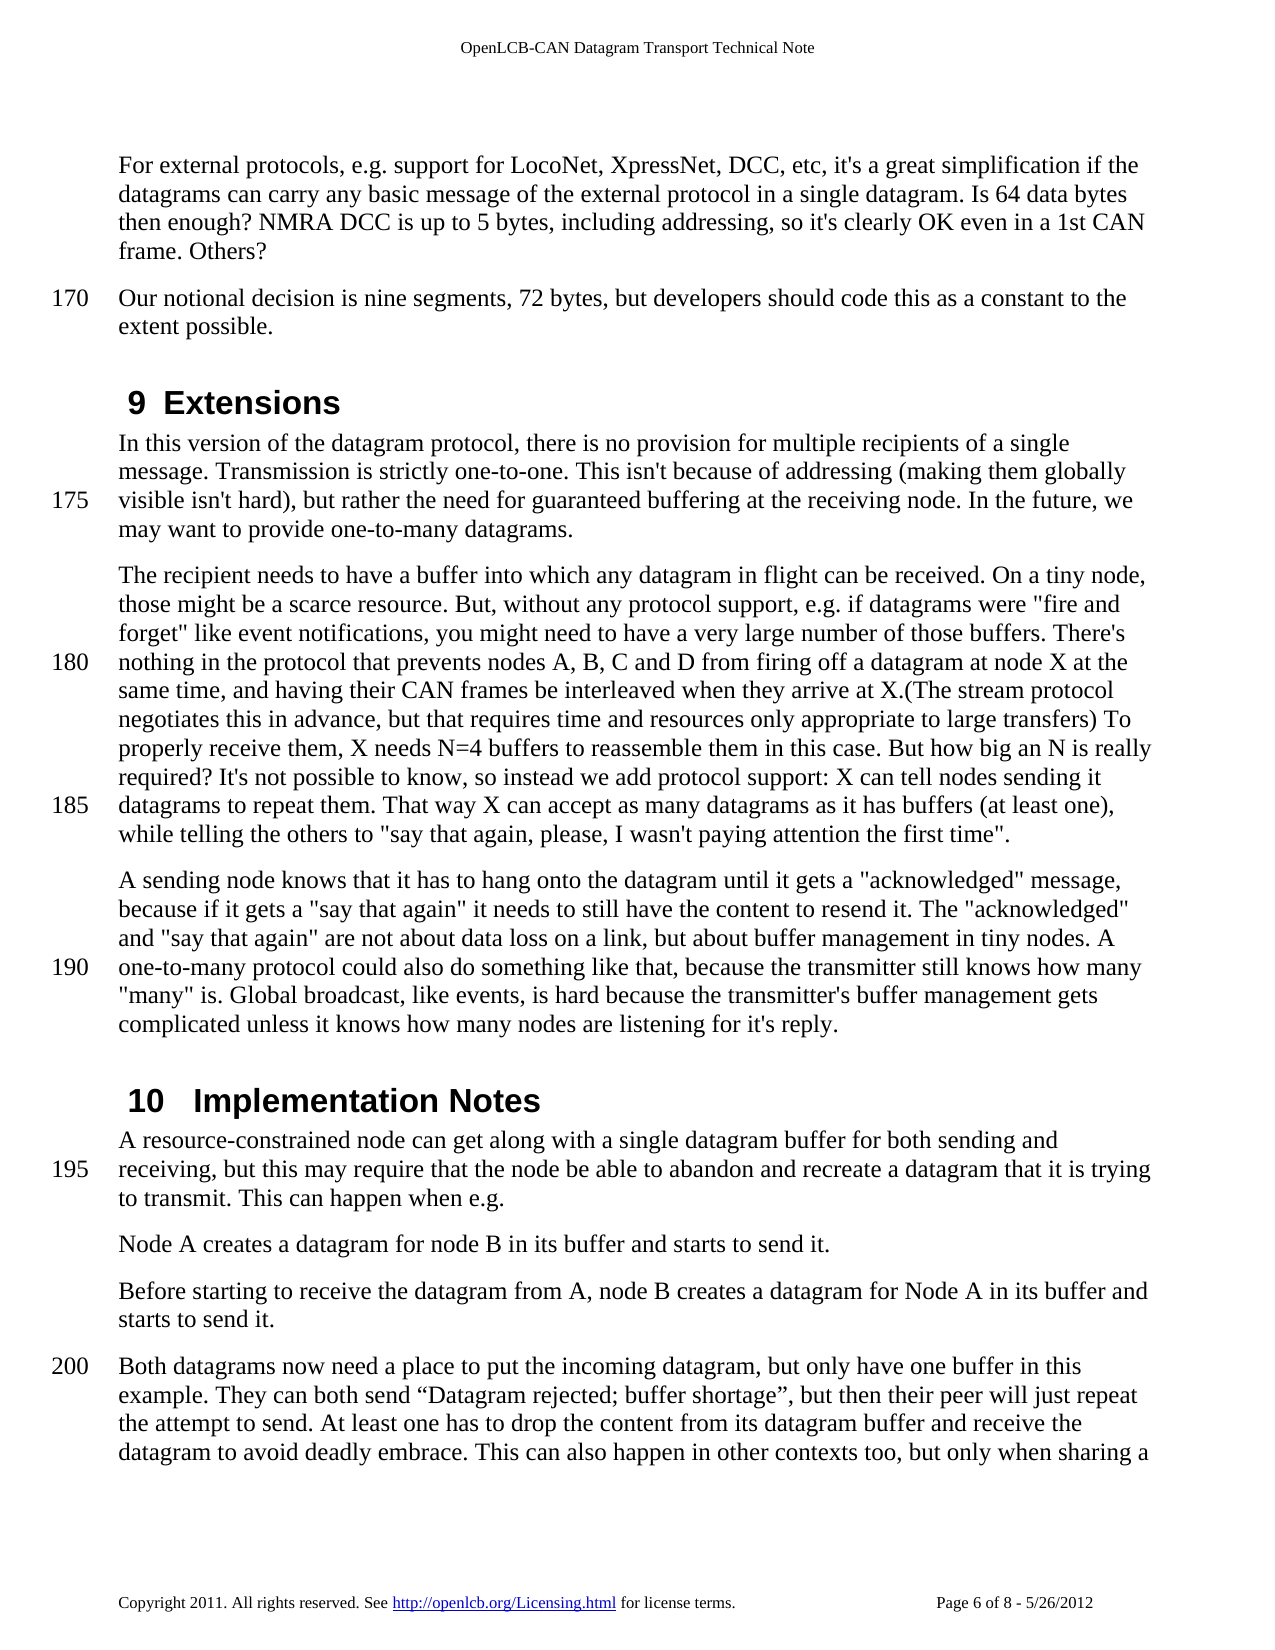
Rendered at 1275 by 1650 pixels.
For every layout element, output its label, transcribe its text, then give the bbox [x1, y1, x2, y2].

text A resource-constrained node can get along with a single datagram buffer for both sending and receiving, but this may require that the node be able to abandon and recreate a datagram that it is trying to transmit. This can happen when e.g. [118, 1125, 1157, 1212]
text A sending node knows that it has to hang onto the datagram until it gets a "acknowledged" message, because if it gets a "say that again" it needs to still have the content to resend it. The "acknowledged" and "say that again" are not about data loss on a link, but about buffer management in tiny nodes. A one-to-many protocol could also do something like that, because the transmitter still knows how many "many" is. Global broadcast, like events, is hard because the transmitter's buffer management gets complicated unless it knows how many nodes are listening for it's reply. [118, 866, 1157, 1038]
text Both datagrams now need a place to put the incoming datagram, but only have one buffer in this example. They can both send “Datagram rejected; buffer shortage”, but then their peer will just repeat the attempt to send. At least one has to drop the content from its datagram buffer and receive the datagram to avoid deadly embrace. This can also happen in other contexts too, but only when sharing a [118, 1351, 1157, 1466]
text Before starting to receive the datagram from A, node B creates a datagram for Node A in its buffer and starts to send it. [118, 1276, 1157, 1333]
text Node A creates a datagram for node B in its buffer and starts to send it. [118, 1229, 1157, 1258]
text In this version of the datagram protocol, there is no provision for multiple recipients of a single message. Transmission is strictly one-to-one. This isn't because of addressing (making them globally visible isn't hard), but rather the need for guaranteed buffering at the receiving node. In the future, we may want to provide one-to-many datagrams. [118, 428, 1157, 543]
subtitle Implementation Notes [118, 1081, 1157, 1119]
subtitle Extensions [118, 383, 1157, 421]
text For external protocols, e.g. support for LocoNet, XpressNet, DCC, etc, it's a great simplification if the datagrams can carry any basic message of the external protocol in a single datagram. Is 64 data bytes then enough? NMRA DCC is up to 5 bytes, including addressing, so it's clearly OK even in a 1st CAN frame. Others? [118, 150, 1157, 265]
text The recipient needs to have a buffer into which any datagram in flight can be received. On a tiny node, those might be a scarce resource. But, without any protocol support, e.g. if datagrams were "fire and forget" like event notifications, you might need to have a very large number of those buffers. There's nothing in the protocol that prevents nodes A, B, C and D from firing off a datagram at node X at the same time, and having their CAN frames be interleaved when they arrive at X.(The stream protocol negotiates this in advance, but that requires time and resources only appropriate to large transfers) To properly receive them, X needs N=4 buffers to reassemble them in this case. But how big an N is really required? It's not possible to know, so instead we add protocol support: X can tell nodes sending it datagrams to repeat them. That way X can accept as many datagrams as it has buffers (at least one), while telling the others to "say that again, please, I wasn't paying attention the first time". [118, 560, 1157, 848]
text Our notional decision is nine segments, 72 bytes, but developers should code this as a constant to the extent possible. [118, 283, 1157, 340]
